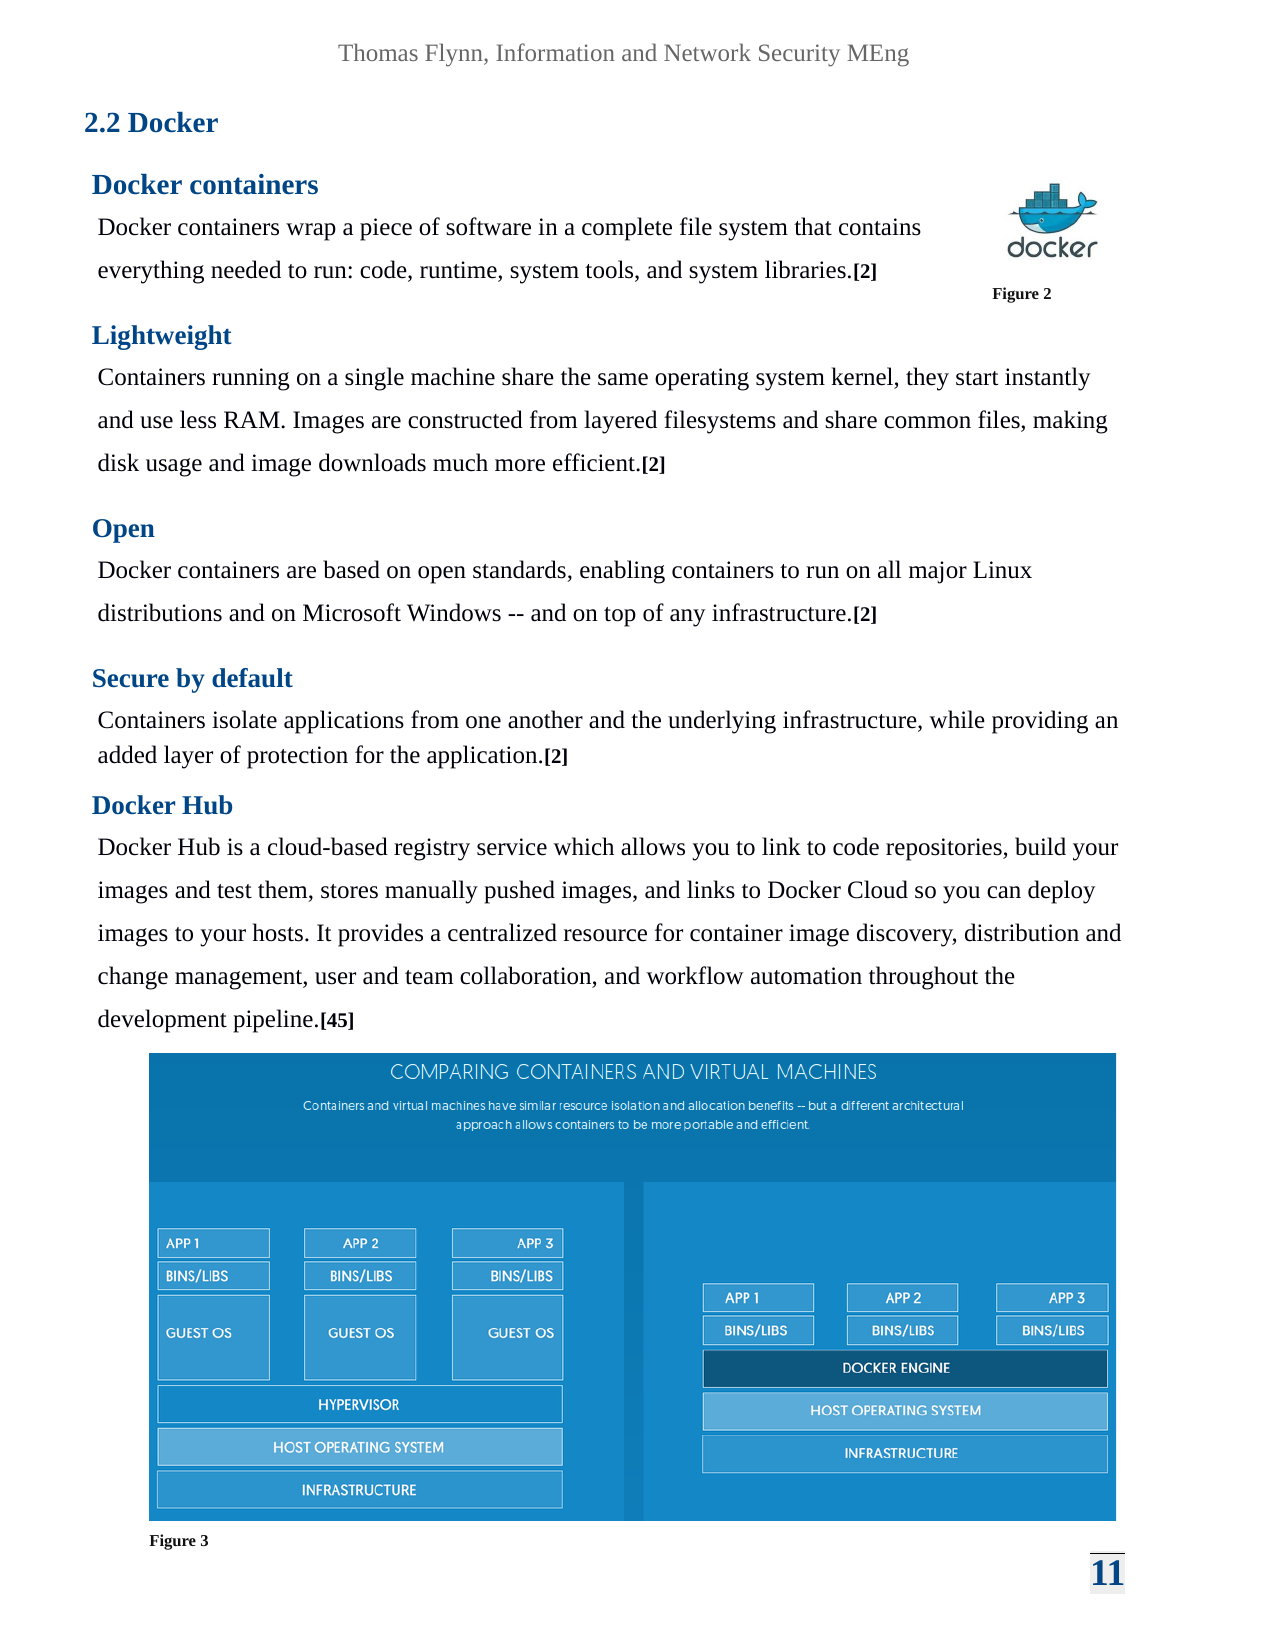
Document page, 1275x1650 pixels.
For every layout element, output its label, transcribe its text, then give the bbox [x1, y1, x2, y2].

text Docker containers are based on open standards, enabling containers to run on all major Linux distributions and on Microsoft Windows -- and on top of any infrastructure.[2] [97, 555, 1125, 627]
text Docker containers wrap a piece of software in a complete file system that contains everything needed to run: code, runtime, system tools, and system libraries.[2] [97, 212, 968, 284]
picture [149, 1053, 1117, 1149]
text Containers running on a single machine share the same operating system kernel, they start instantly and use less RAM. Images are constructed from layered filesystems and share common files, making disk usage and image downloads much more efficient.[2] [97, 362, 1125, 477]
subtitle 2.2 Docker [81, 105, 1125, 138]
subtitle Secure by default [92, 662, 1125, 694]
subtitle Open [92, 512, 1125, 544]
subtitle Lightweight [92, 319, 1125, 351]
subtitle Docker containers [92, 155, 1125, 314]
picture [149, 1174, 1117, 1521]
text [125, 1041, 1202, 1549]
text Figure 3 [149, 1521, 1202, 1549]
text Containers isolate applications from one another and the underlying infrastructure, while providing an added layer of protection for the application.[2] [97, 705, 1125, 769]
picture [992, 167, 1113, 274]
subtitle Docker Hub [92, 789, 1125, 820]
text Figure 2 [992, 274, 1124, 303]
text Docker Hub is a cloud-based registry service which allows you to link to code repositories, build your images and test them, stores manually pushed images, and links to Docker Cloud so you can deploy images to your hosts. It provides a centralized resource for container image discovery, distribution and change management, user and team collaboration, and workflow automation throughout the development pipeline.[45] [97, 832, 1125, 1033]
